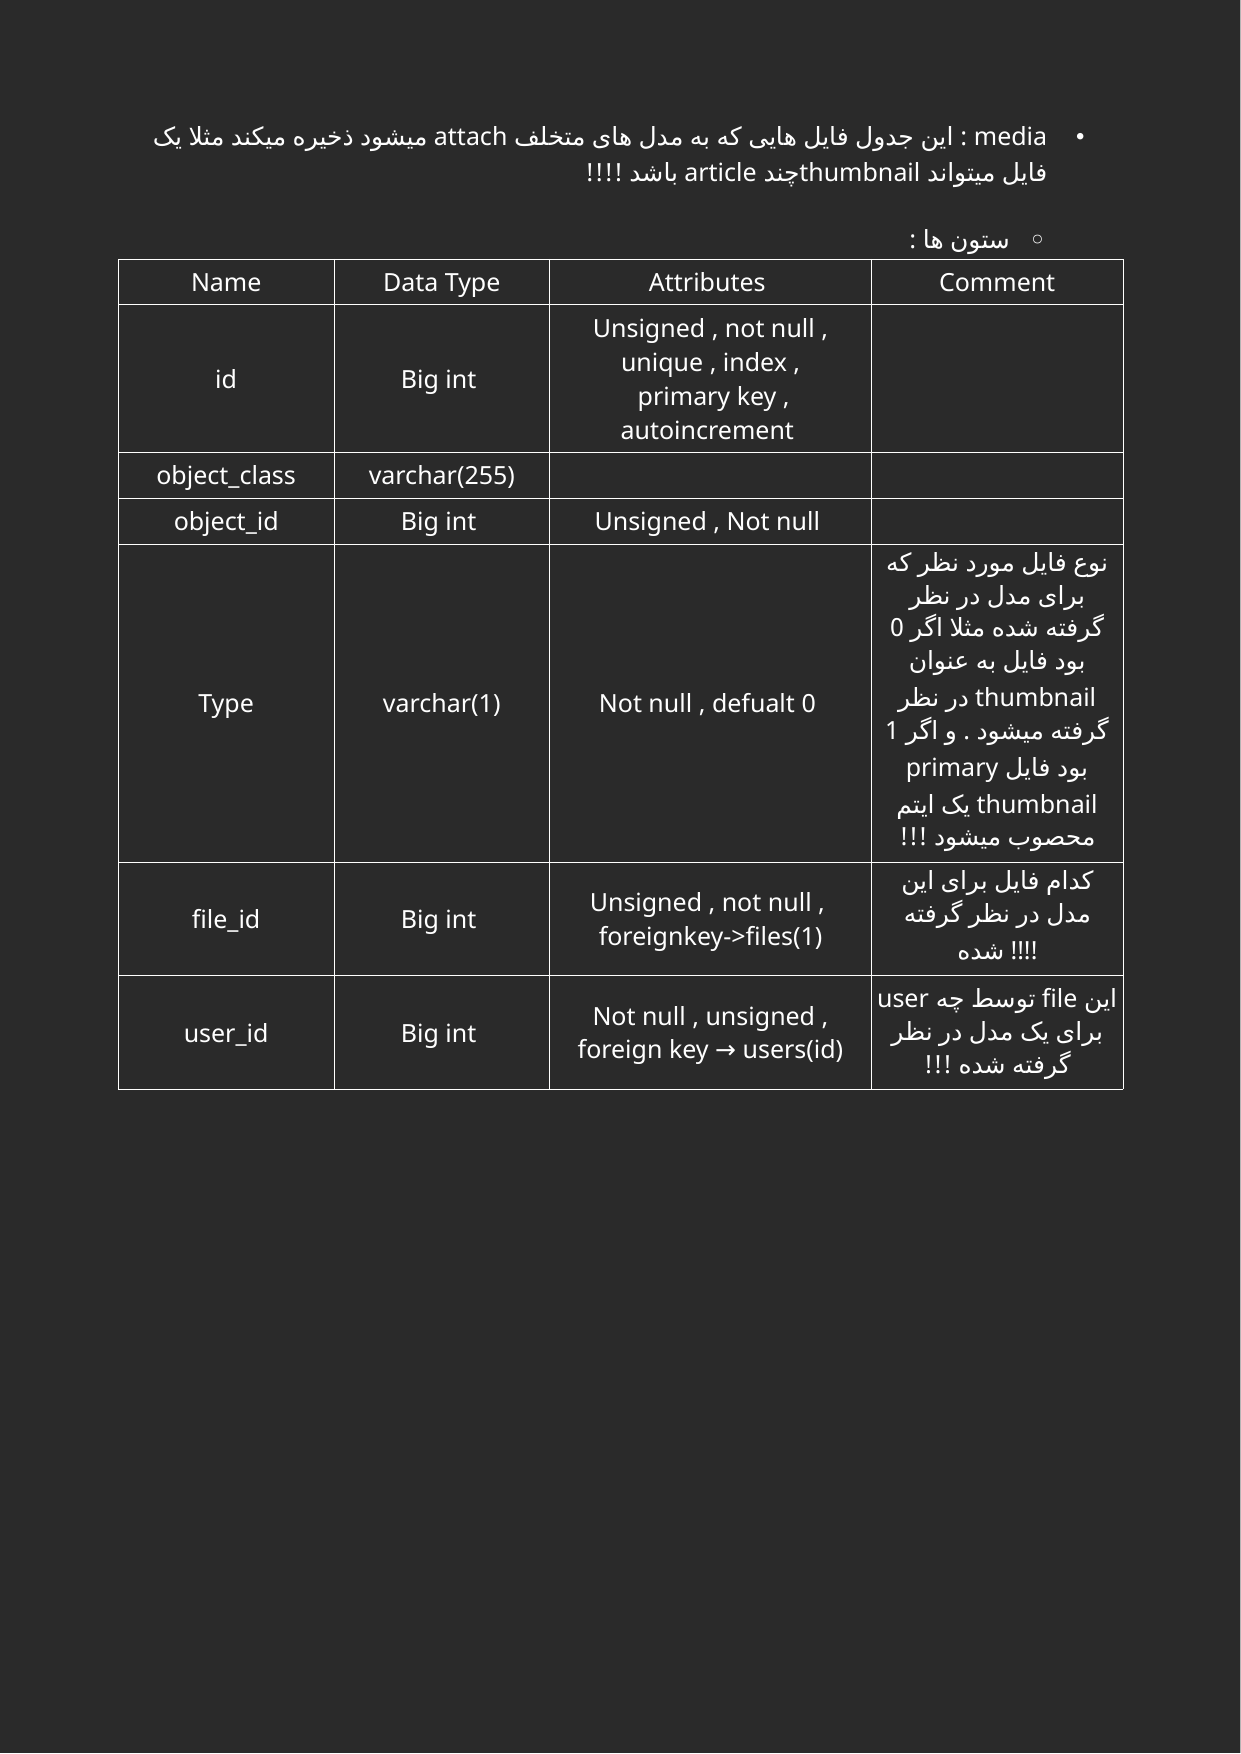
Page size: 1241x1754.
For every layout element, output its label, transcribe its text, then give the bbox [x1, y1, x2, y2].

table_cell [550, 453, 871, 498]
table_cell Big int [335, 305, 549, 452]
table_cell file_id [119, 863, 334, 975]
table_cell user_id [119, 976, 334, 1089]
table_cell Unsigned , not null , foreignkey->files(1) [550, 863, 871, 975]
table_cell object_id [119, 499, 334, 543]
table_cell [872, 499, 1123, 543]
table_header Data Type [335, 260, 549, 304]
table_cell varchar(1) [335, 545, 549, 862]
table_cell [872, 453, 1123, 498]
table_cell Unsigned , not null , unique , index , primary key , autoincrement [550, 305, 871, 452]
table_header Comment [872, 260, 1123, 304]
table_cell Not null , defualt 0 [550, 545, 871, 862]
table_cell Big int [335, 863, 549, 975]
list media : این جدول فایل هایی که به مدل های متخلف attach میشود ذخیره میکند مثلا یک فایل میتواند thumbnailچند article باشد !!!! [118, 118, 1085, 192]
table_cell [872, 305, 1123, 452]
table_cell این file توسط چه user برای یک مدل در نظر گرفته شده !!! [872, 976, 1123, 1089]
table_header Name [119, 260, 334, 304]
table_cell id [119, 305, 334, 452]
table_cell Not null , unsigned , foreign key → users(id) [550, 976, 871, 1089]
table_cell object_class [119, 453, 334, 498]
table_cell Unsigned , Not null [550, 499, 871, 543]
table_cell کدام فایل برای این مدل در نظر گرفته شده !!!! [872, 863, 1123, 975]
table_cell varchar(255) [335, 453, 549, 498]
table_cell نوع فایل مورد نظر که برای مدل در نظر گرفته شده مثلا اگر 0 بود فایل به عنوان thumbnail در نظر گرفته میشود . و اگر 1 بود فایل primary thumbnail یک ایتم محصوب میشود !!! [872, 545, 1123, 862]
table_cell Type [119, 545, 334, 862]
list ستون ها : [118, 226, 1047, 259]
table_cell Big int [335, 976, 549, 1089]
table_cell Big int [335, 499, 549, 543]
table_header Attributes [550, 260, 871, 304]
